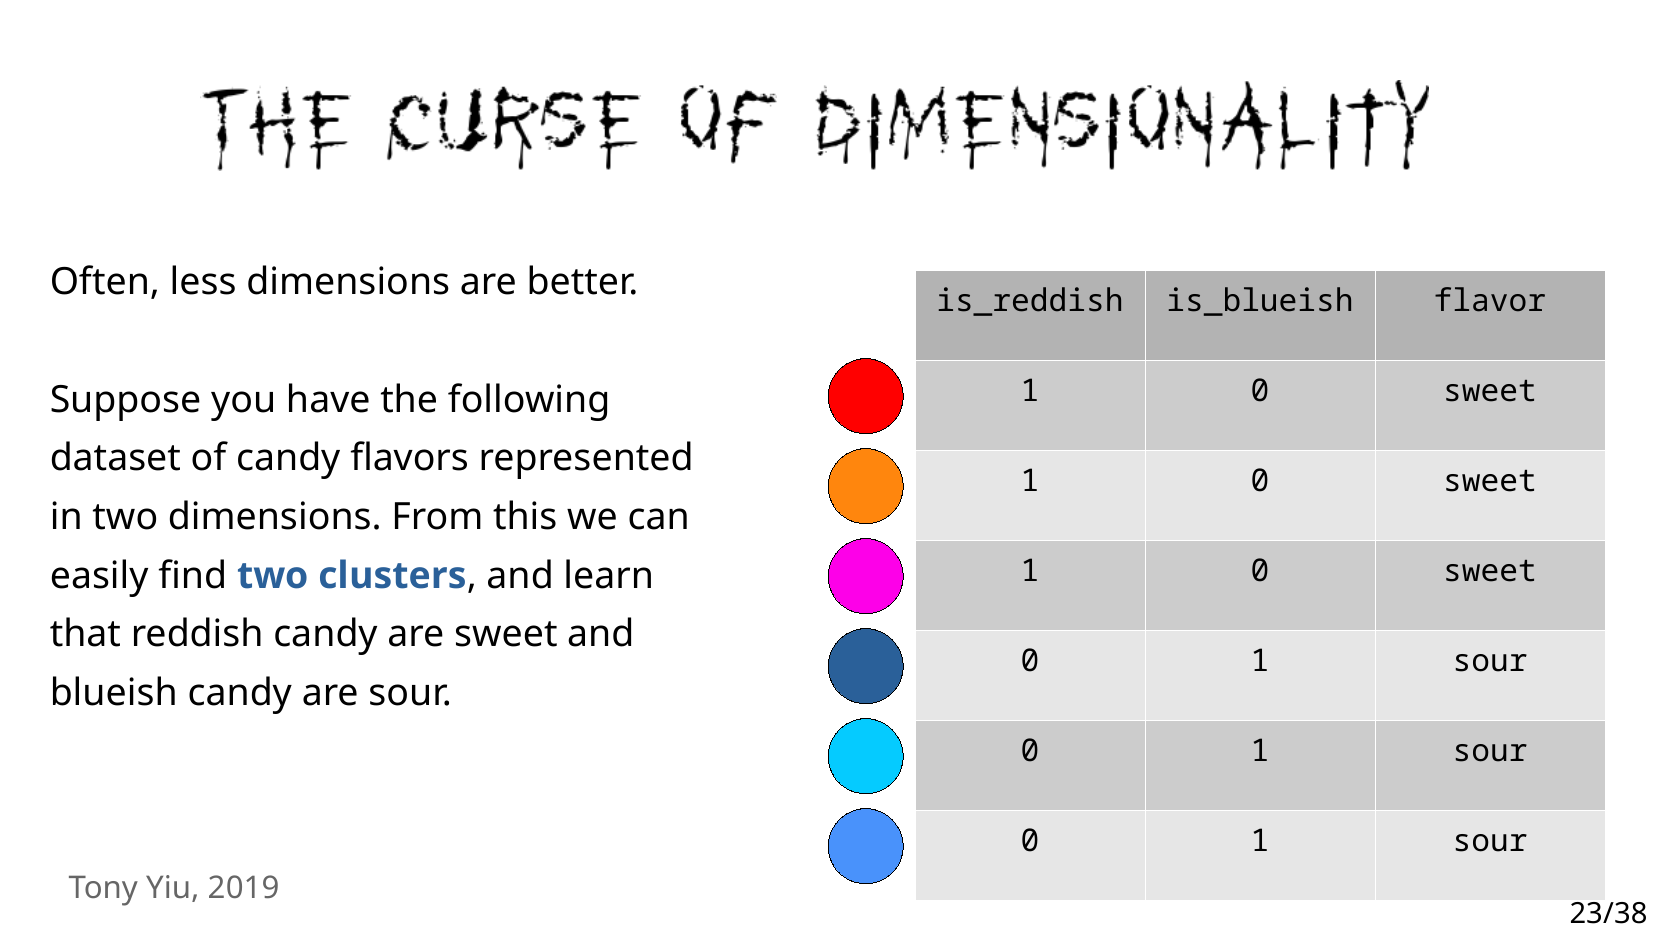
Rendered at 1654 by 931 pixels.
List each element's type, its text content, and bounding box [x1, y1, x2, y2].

table_cell sweet [1376, 541, 1605, 630]
table_cell 1 [1146, 721, 1375, 810]
table_cell 0 [916, 631, 1145, 720]
table_cell sour [1376, 631, 1605, 720]
table_header flavor [1376, 271, 1605, 360]
table_cell 1 [916, 361, 1145, 450]
table_cell 1 [916, 541, 1145, 630]
table_cell sweet [1376, 361, 1605, 450]
table_cell sweet [1376, 451, 1605, 540]
table_cell sour [1376, 811, 1605, 900]
table_cell 0 [1146, 541, 1375, 630]
text_box Often, less dimensions are better. Suppose you have the following dataset of candy flavors represented in two dimensions. From this we can easily find two clusters, and learn that reddish candy are sweet and blueish candy are sour. [35, 240, 751, 837]
table_header is_blueish [1146, 271, 1375, 360]
table_cell 0 [916, 721, 1145, 810]
text_box [828, 718, 904, 794]
table_cell 1 [1146, 811, 1375, 900]
picture [200, 80, 1429, 171]
text_box [828, 538, 904, 614]
table_cell 1 [916, 451, 1145, 540]
text_box [828, 808, 904, 884]
text_box [828, 628, 904, 704]
text_box [828, 448, 904, 524]
table_cell 0 [916, 811, 1145, 900]
table_header is_reddish [916, 271, 1145, 360]
text_box Tony Yiu, 2019 [53, 858, 1201, 919]
table_cell 0 [1146, 361, 1375, 450]
table_cell 0 [1146, 451, 1375, 540]
table_cell sour [1376, 721, 1605, 810]
text_box [828, 358, 904, 434]
table_cell 1 [1146, 631, 1375, 720]
